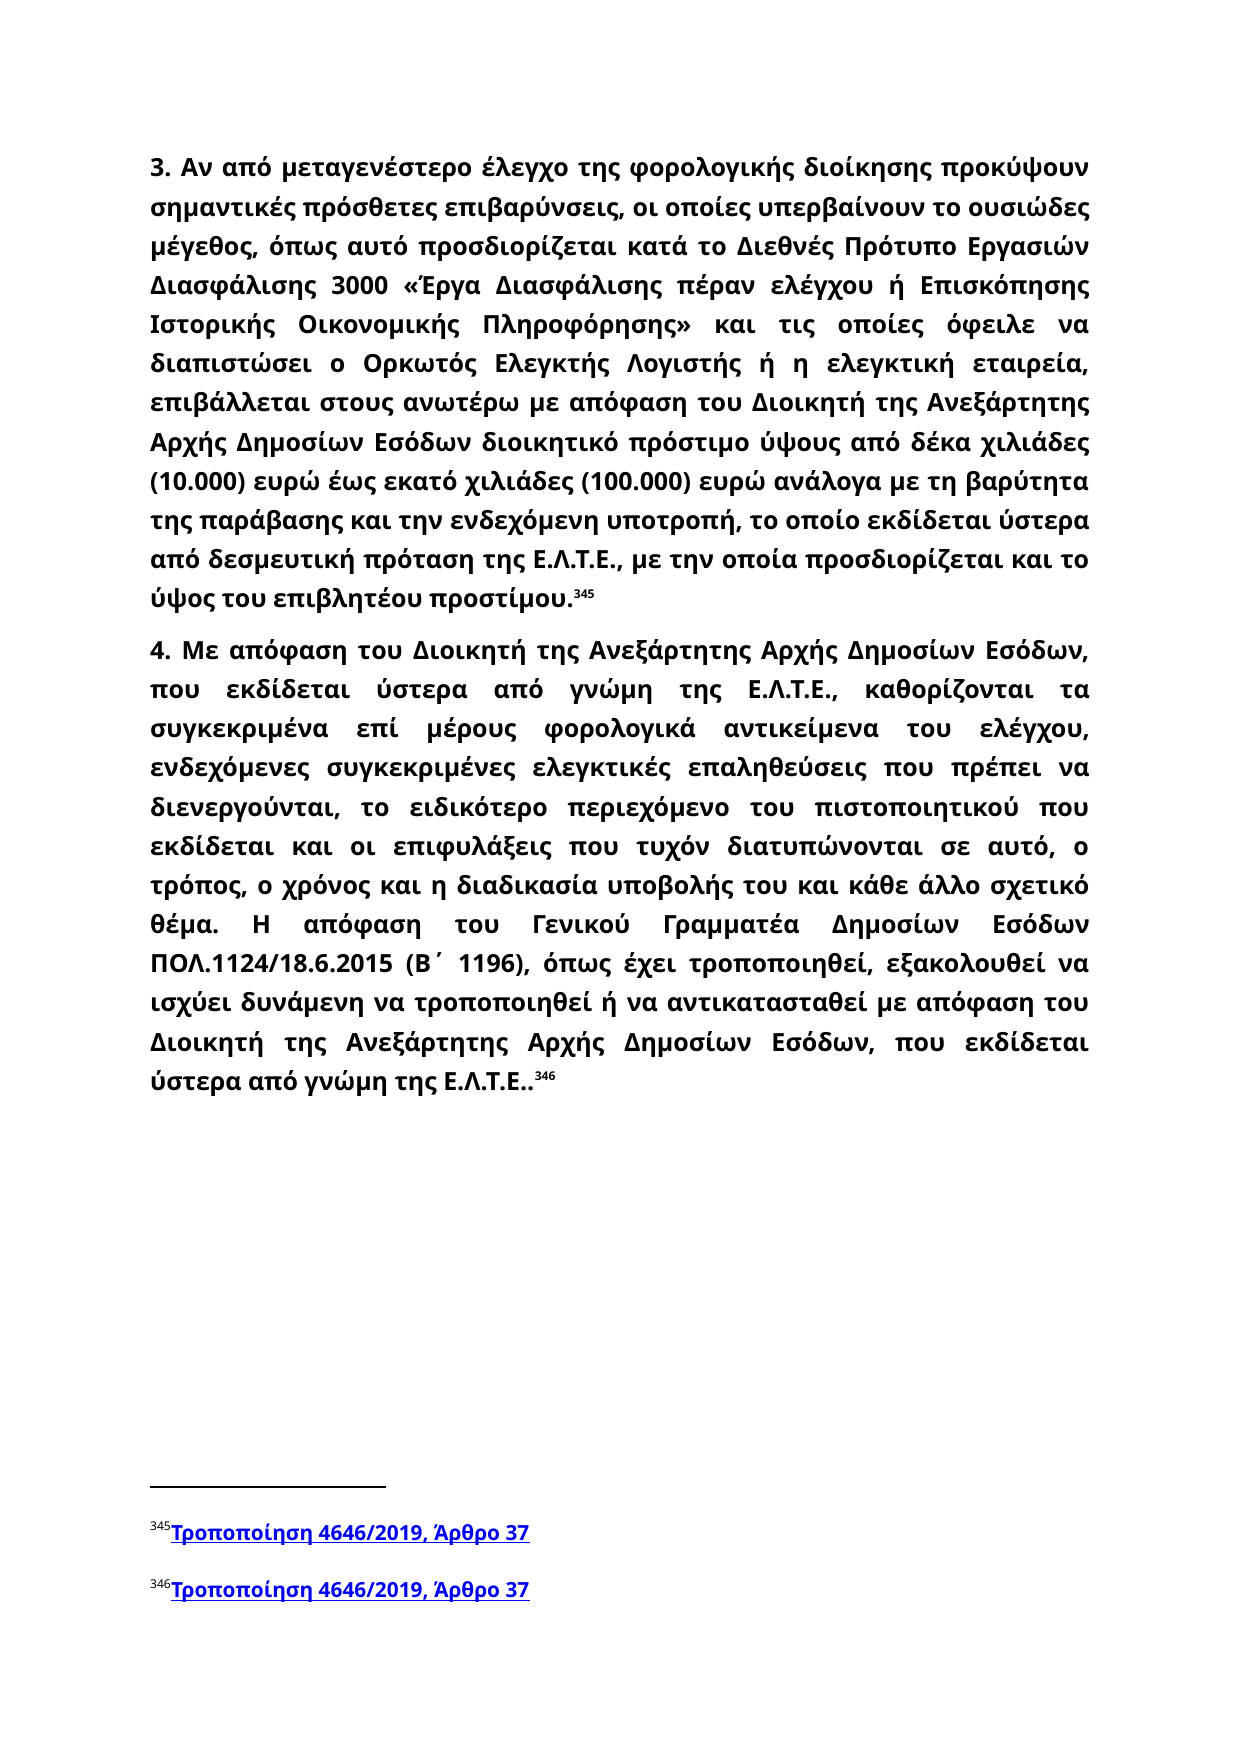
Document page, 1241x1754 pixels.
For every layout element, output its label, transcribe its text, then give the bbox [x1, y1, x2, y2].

text 4. Με απόφαση του Διοικητή της Ανεξάρτητης Αρχής Δημοσίων Εσόδων, που εκδίδεται ύστερα από γνώμη της Ε.Λ.Τ.Ε., καθορίζονται τα συγκεκριμένα επί μέρους φορολογικά αντικείμενα του ελέγχου, ενδεχόμενες συγκεκριμένες ελεγκτικές επαληθεύσεις που πρέπει να διενεργούνται, το ειδικότερο περιεχόμενο του πιστοποιητικού που εκδίδεται και οι επιφυλάξεις που τυχόν διατυπώνονται σε αυτό, ο τρόπος, ο χρόνος και η διαδικασία υποβολής του και κάθε άλλο σχετικό θέμα. Η απόφαση του Γενικού Γραμματέα Δημοσίων Εσόδων ΠΟΛ.1124/18.6.2015 (Β΄ 1196), όπως έχει τροποποιηθεί, εξακολουθεί να ισχύει δυνάμενη να τροποποιηθεί ή να αντικατασταθεί με απόφαση του Διοικητή της Ανεξάρτητης Αρχής Δημοσίων Εσόδων, που εκδίδεται ύστερα από γνώμη της Ε.Λ.Τ.Ε.. [150, 632, 1090, 1097]
text 3. Αν από μεταγενέστερο έλεγχο της φορολογικής διοίκησης προκύψουν σημαντικές πρόσθετες επιβαρύνσεις, οι οποίες υπερβαίνουν το ουσιώδες μέγεθος, όπως αυτό προσδιορίζεται κατά το Διεθνές Πρότυπο Εργασιών Διασφάλισης 3000 «Έργα Διασφάλισης πέραν ελέγχου ή Επισκόπησης Ιστορικής Οικονομικής Πληροφόρησης» και τις οποίες όφειλε να διαπιστώσει ο Ορκωτός Ελεγκτής Λογιστής ή η ελεγκτική εταιρεία, επιβάλλεται στους ανωτέρω με απόφαση του Διοικητή της Ανεξάρτητης Αρχής Δημοσίων Εσόδων διοικητικό πρόστιμο ύψους από δέκα χιλιάδες (10.000) ευρώ έως εκατό χιλιάδες (100.000) ευρώ ανάλογα με τη βαρύτητα της παράβασης και την ενδεχόμενη υποτροπή, το οποίο εκδίδεται ύστερα από δεσμευτική πρόταση της Ε.Λ.Τ.Ε., με την οποία προσδιορίζεται και το ύψος του επιβλητέου προστίμου. [150, 150, 1090, 615]
text Τροποποίηση 4646/2019, Άρθρο 37 [150, 1576, 1090, 1604]
text Τροποποίηση 4646/2019, Άρθρο 37 [150, 1518, 1090, 1546]
